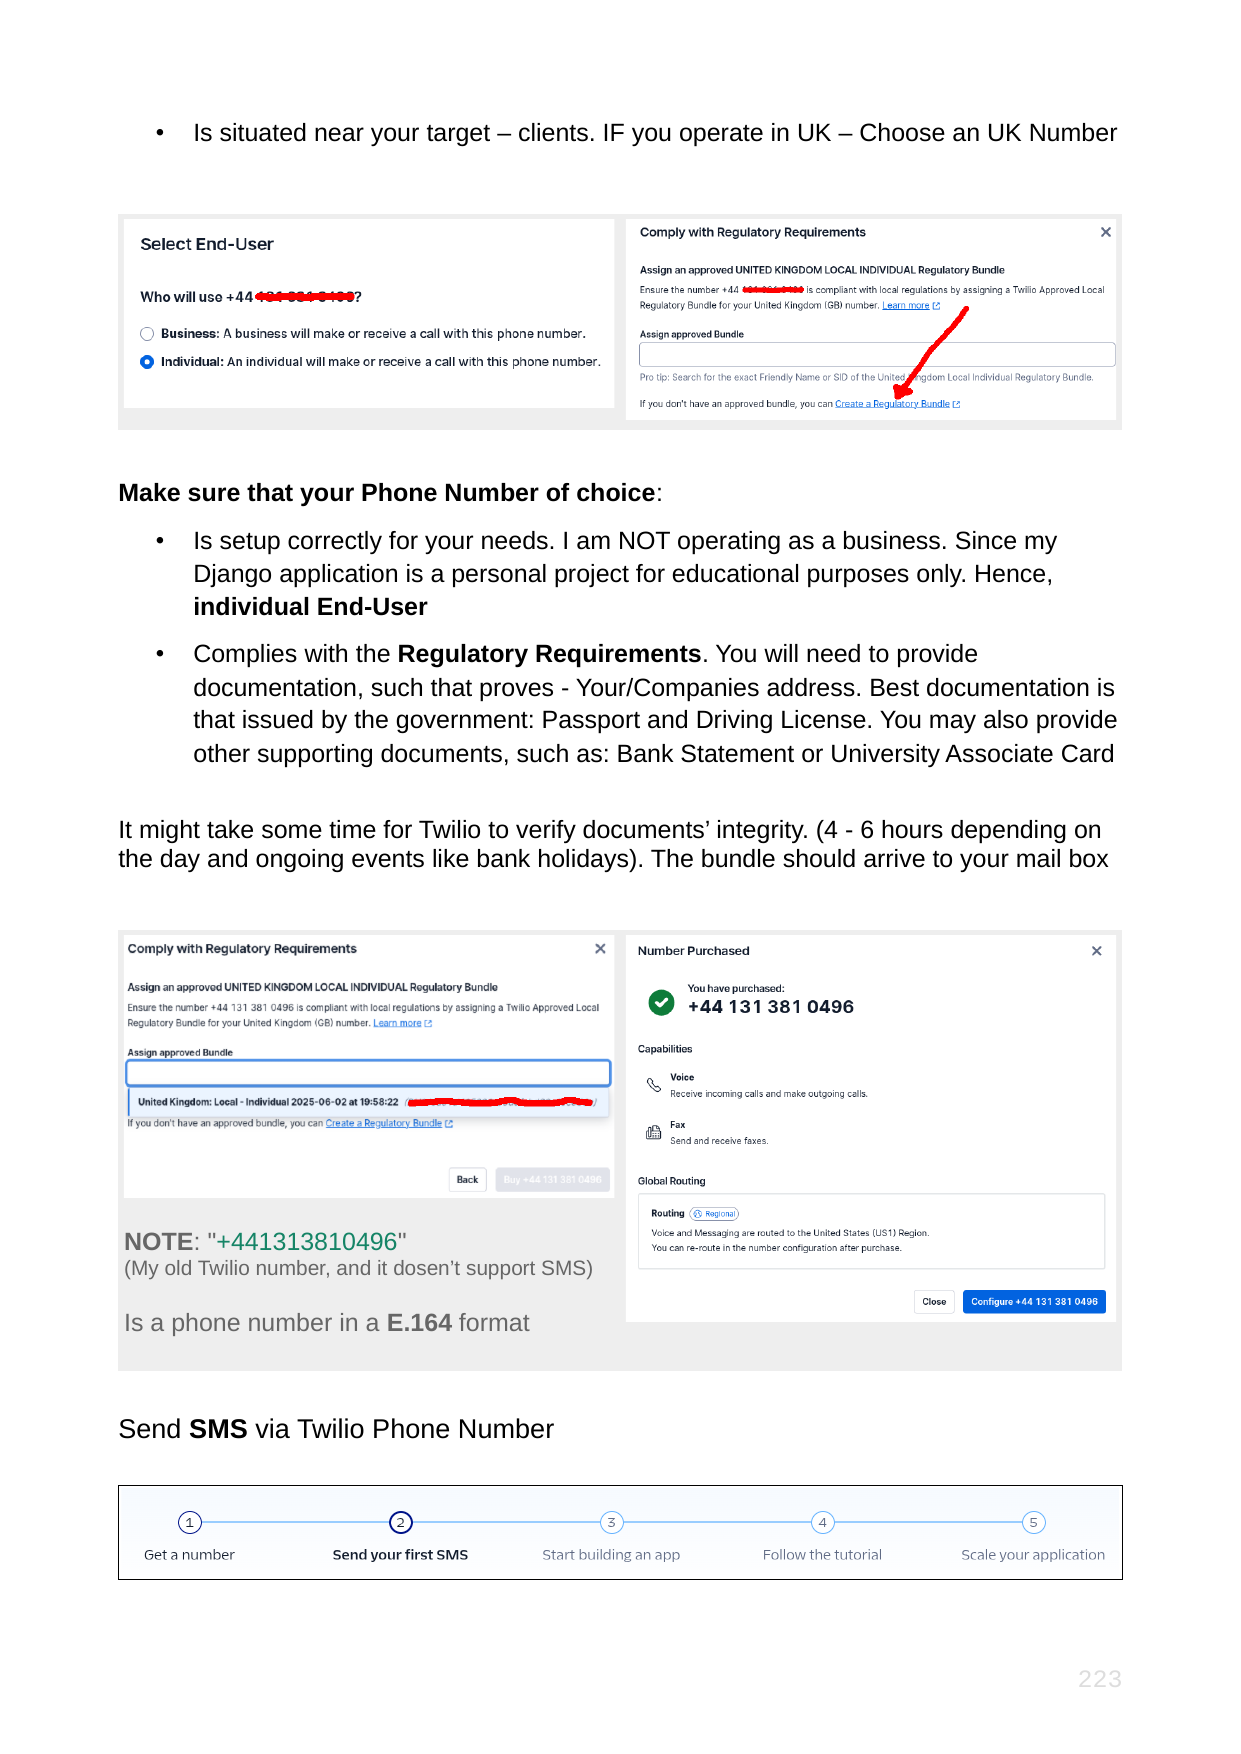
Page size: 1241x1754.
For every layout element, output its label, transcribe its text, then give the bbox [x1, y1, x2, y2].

picture [121, 1488, 1119, 1577]
text It might take some time for Twilio to verify documents’ integrity. (4 - 6 hours depending on the day and ongoing events like bank holidays). The bundle should arrive to your mail box [118, 815, 1122, 872]
picture [625, 219, 1117, 420]
list Is setup correctly for your needs. I am NOT operating as a business. Since my Django application is a personal project for educational purposes only. Hence, individual End-User [156, 526, 1122, 621]
list Is situated near your target – clients. IF you operate in UK – Choose an UK Number [156, 118, 1122, 147]
table_header [118, 214, 620, 430]
table_header [620, 214, 1122, 430]
subtitle Send SMS via Twilio Phone Number [118, 1413, 1122, 1444]
picture [123, 935, 615, 1198]
table_header [620, 930, 1122, 1371]
text Make sure that your Phone Number of choice: [118, 478, 1122, 507]
table_header NOTE: "+441313810496" (My old Twilio number, and it dosen’t support SMS) Is a phone number in a E.164 format [118, 930, 620, 1371]
picture [625, 935, 1117, 1322]
list Complies with the Regulatory Requirements. You will need to provide documentation, such that proves - Your/Companies address. Best documentation is that issued by the government: Passport and Driving License. You may also provide other supporting documents, such as: Bank Statement or University Associate Card [156, 639, 1122, 767]
picture [123, 219, 615, 408]
